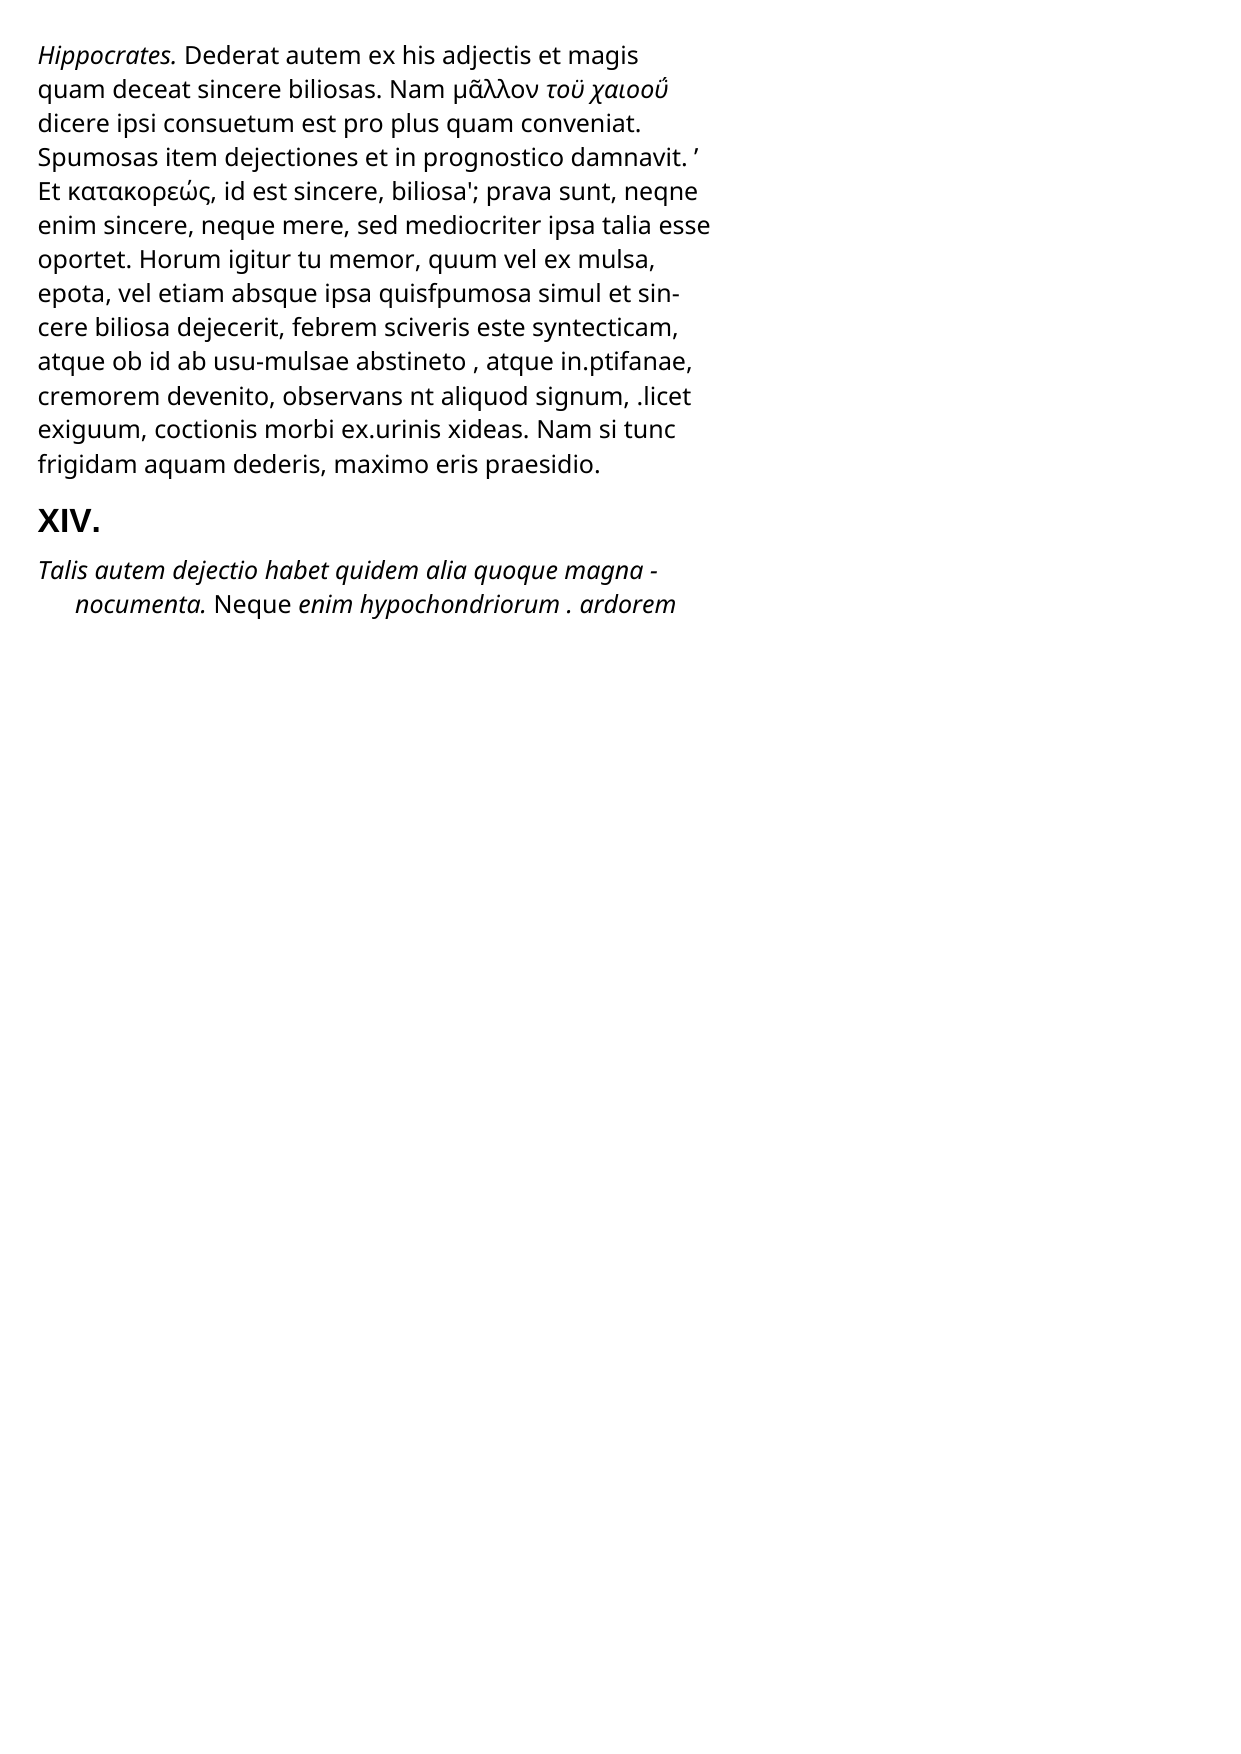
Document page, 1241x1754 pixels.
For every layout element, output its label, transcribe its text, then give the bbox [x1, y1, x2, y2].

text Hippocrates. Dederat autem ex his adjectis et magis quam deceat sincere biliosas. Nam μᾶλλον τοϋ χαιοοΰ dicere ipsi consuetum est pro plus quam conveniat. Spumosas item dejectiones et in prognostico damnavit. ’ Et κατακορεώς, id est sincere, biliosa'; prava sunt, neqne enim sincere, neque mere, sed mediocriter ipsa talia esse oportet. Horum igitur tu memor, quum vel ex mulsa, epota, vel etiam absque ipsa quisfpumosa simul et sin- cere biliosa dejecerit, febrem sciveris este syntecticam, atque ob id ab usu-mulsae abstineto , atque in.ptifanae, cremorem devenito, observans nt aliquod signum, .licet exiguum, coctionis morbi ex.urinis xideas. Nam si tunc frigidam aquam dederis, maximo eris praesidio. [37, 37, 1203, 480]
text Talis autem dejectio habet quidem alia quoque magna - nocumenta. Neque enim hypochondriorum . ardorem [37, 552, 1203, 620]
subtitle XIV. [37, 501, 1203, 540]
